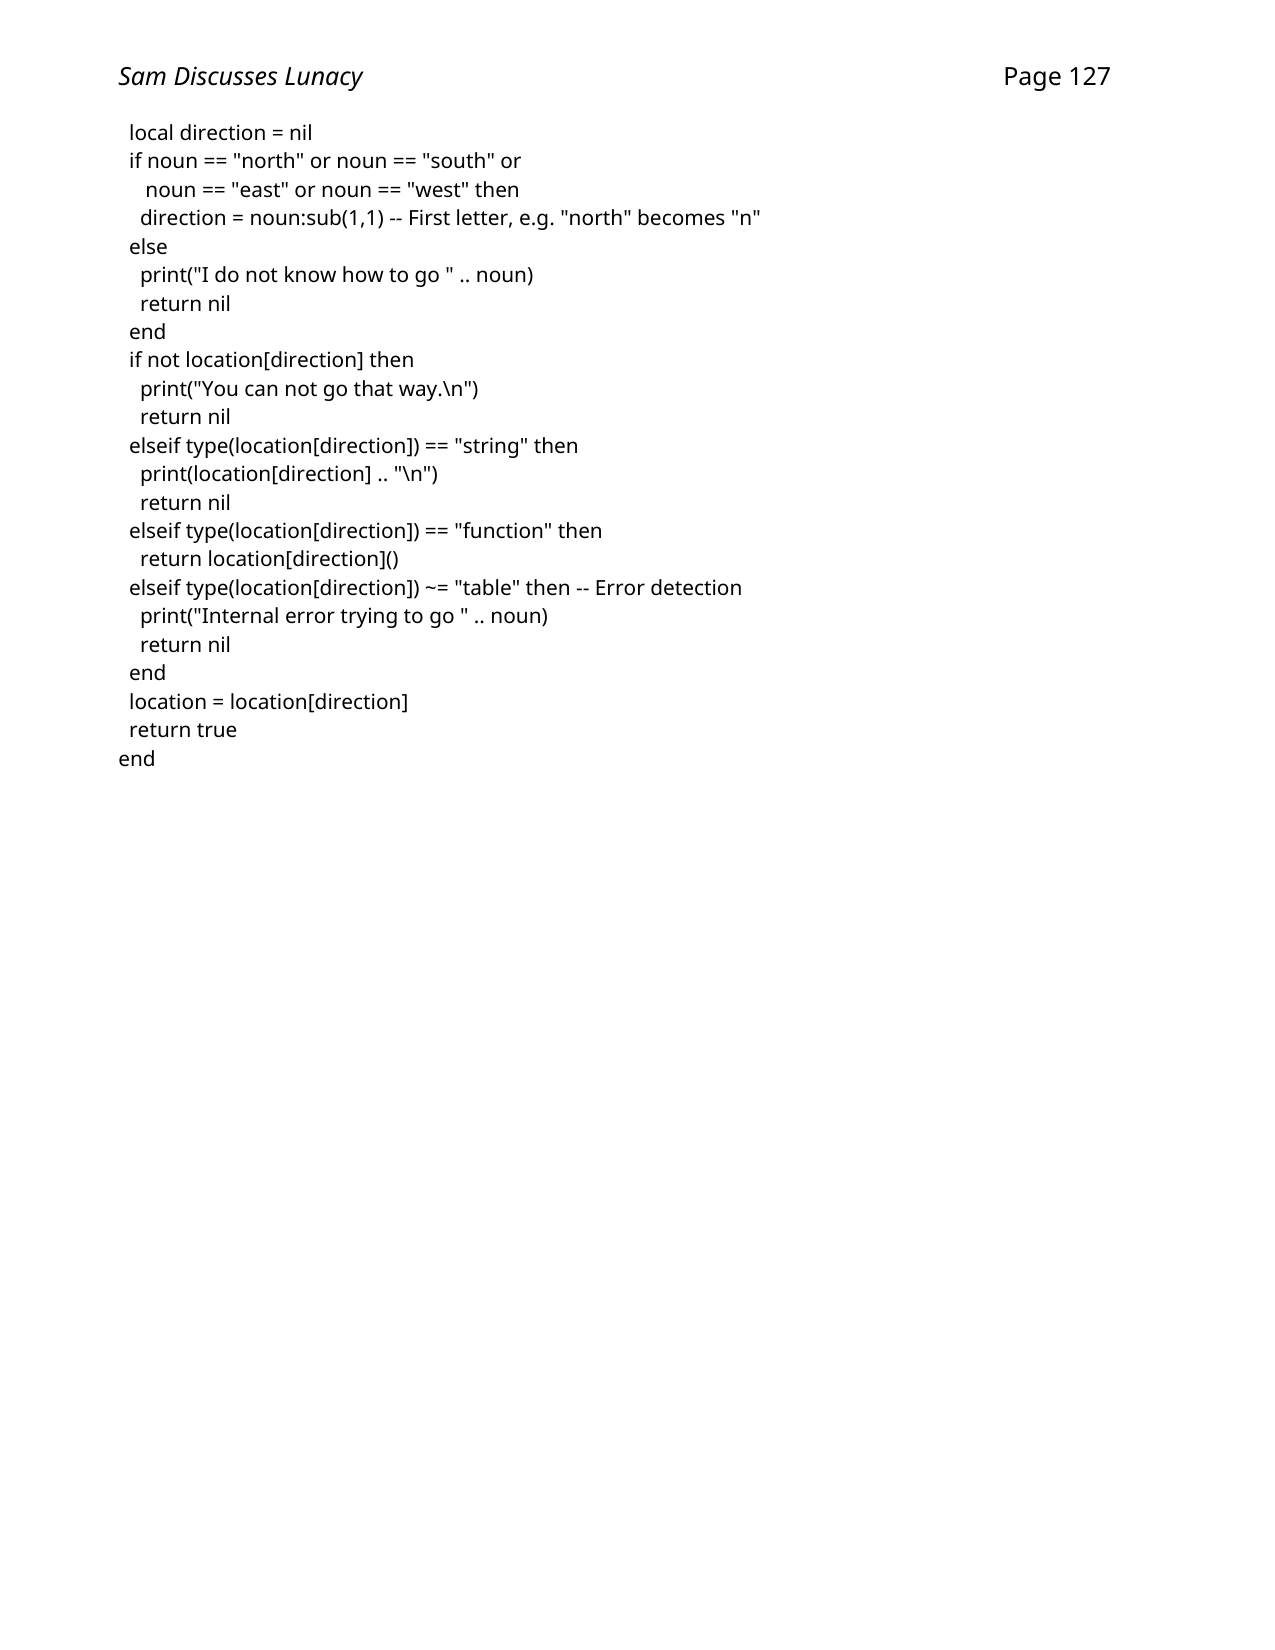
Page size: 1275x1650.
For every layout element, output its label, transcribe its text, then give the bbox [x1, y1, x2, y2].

text return location[direction]() [118, 544, 1157, 573]
text elseif type(location[direction]) == "string" then [118, 431, 1157, 459]
text print("I do not know how to go " .. noun) [118, 260, 1157, 289]
text return nil [118, 289, 1157, 317]
text print("Internal error trying to go " .. noun) [118, 601, 1157, 630]
text return nil [118, 488, 1157, 516]
text end [118, 744, 1157, 772]
text end [118, 317, 1157, 346]
text if not location[direction] then [118, 346, 1157, 374]
text return nil [118, 630, 1157, 658]
text elseif type(location[direction]) ~= "table" then -- Error detection [118, 573, 1157, 601]
text else [118, 232, 1157, 260]
text return nil [118, 402, 1157, 431]
text print("You can not go that way.\n") [118, 374, 1157, 402]
text noun == "east" or noun == "west" then [118, 175, 1157, 203]
text return true [118, 715, 1157, 744]
text if noun == "north" or noun == "south" or [118, 146, 1157, 175]
text direction = noun:sub(1,1) -- First letter, e.g. "north" becomes "n" [118, 203, 1157, 232]
text location = location[direction] [118, 687, 1157, 715]
text print(location[direction] .. "\n") [118, 459, 1157, 488]
text elseif type(location[direction]) == "function" then [118, 516, 1157, 544]
text end [118, 658, 1157, 687]
text local direction = nil [118, 118, 1157, 146]
